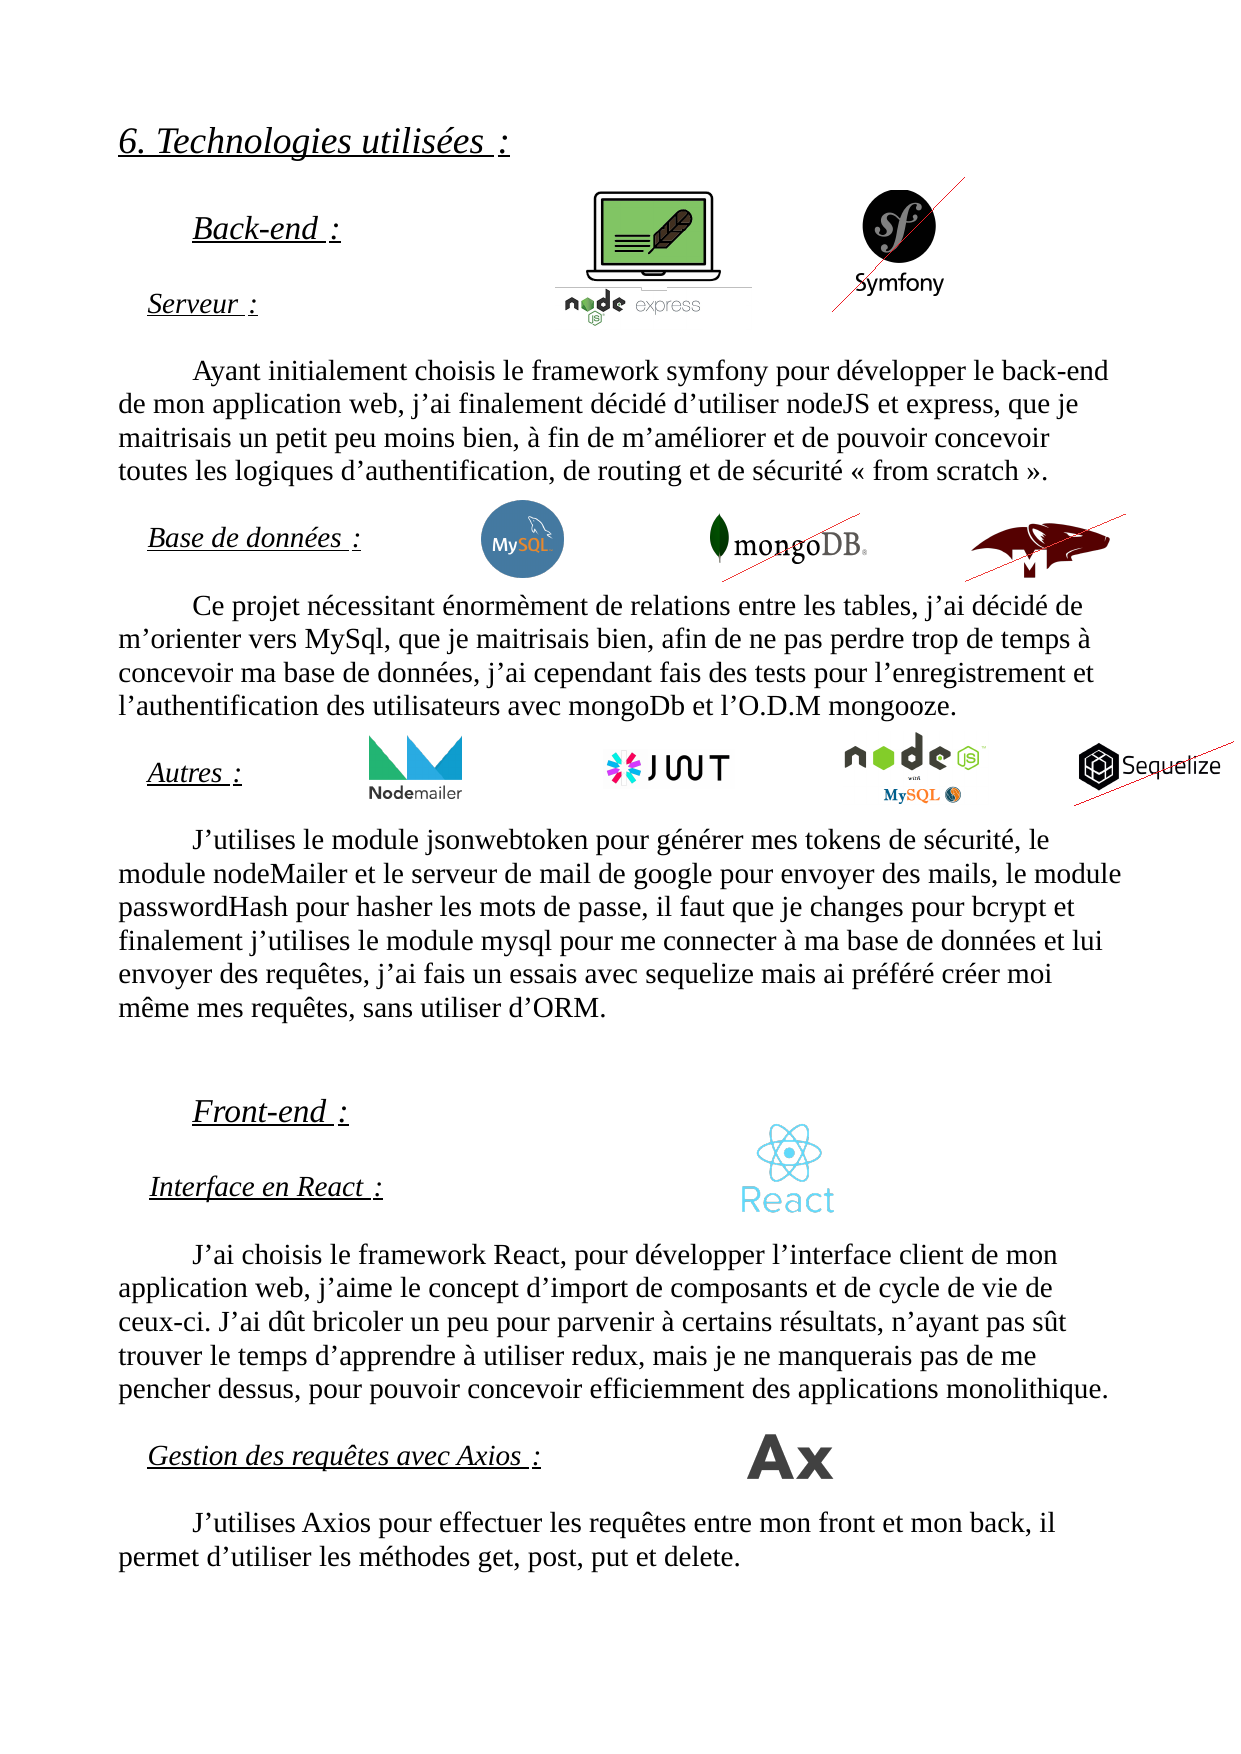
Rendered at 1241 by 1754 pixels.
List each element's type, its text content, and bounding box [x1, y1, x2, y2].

text 6. Technologies utilisées : [118, 118, 1122, 161]
text Front-end : [118, 1091, 1122, 1129]
text Ayant initialement choisis le framework symfony pour développer le back-end de mon application web, j’ai finalement décidé d’utiliser nodeJS et express, que je maitrisais un petit peu moins bien, à fin de m’améliorer et de pouvoir concevoir toutes les logiques d’authentification, de routing et de sécurité « from scratch ». [118, 353, 1122, 487]
text [867, 521, 968, 554]
text [462, 755, 603, 789]
text [989, 755, 1074, 789]
text [735, 755, 842, 789]
text J’ai choisis le framework React, pour développer l’interface client de mon application web, j’aime le concept d’import de composants et de cycle de vie de ceux-ci. J’ai dût bricoler un peu pour parvenir à certains résultats, n’ayant pas sût trouver le temps d’apprendre à utiliser redux, mais je ne manquerais pas de me pencher dessus, pour pouvoir concevoir efficiemment des applications monolithique. [118, 1237, 1122, 1405]
text J’utilises le module jsonwebtoken pour générer mes tokens de sécurité, le module nodeMailer et le serveur de mail de google pour envoyer des mails, le module passwordHash pour hasher les mots de passe, il faut que je changes pour bcrypt et finalement j’utilises le module mysql pour me connecter à ma base de données et lui envoyer des requêtes, j’ai fais un essais avec sequelize mais ai préféré créer moi même mes requêtes, sans utiliser d’ORM. [118, 822, 1122, 1024]
text Gestion des requêtes avec Axios : [118, 1438, 744, 1472]
picture [968, 509, 1112, 579]
picture [744, 1410, 838, 1505]
text [564, 521, 710, 554]
text J’utilises Axios pour effectuer les requêtes entre mon front et mon back, il permet d’utiliser les méthodes get, post, put et delete. [118, 1505, 1122, 1572]
picture [603, 749, 735, 789]
picture [555, 183, 752, 330]
text [752, 204, 856, 247]
text Autres : [118, 755, 369, 789]
picture [369, 721, 462, 814]
text Interface en React : [118, 1167, 732, 1203]
text [843, 1167, 1122, 1203]
text Serveur : [118, 286, 555, 319]
text [838, 1438, 1122, 1472]
text Base de données : [118, 521, 481, 554]
picture [481, 500, 564, 578]
picture [732, 1112, 843, 1219]
text [752, 286, 1122, 319]
text Back-end : [118, 204, 555, 247]
text [944, 204, 1122, 247]
text Ce projet nécessitant énormèment de relations entre les tables, j’ai décidé de m’orienter vers MySql, que je maitrisais bien, afin de ne pas perdre trop de temps à concevoir ma base de données, j’ai cependant fais des tests pour l’enregistrement et l’authentification des utilisateurs avec mongoDb et l’O.D.M mongooze. [118, 588, 1122, 722]
picture [842, 731, 989, 805]
